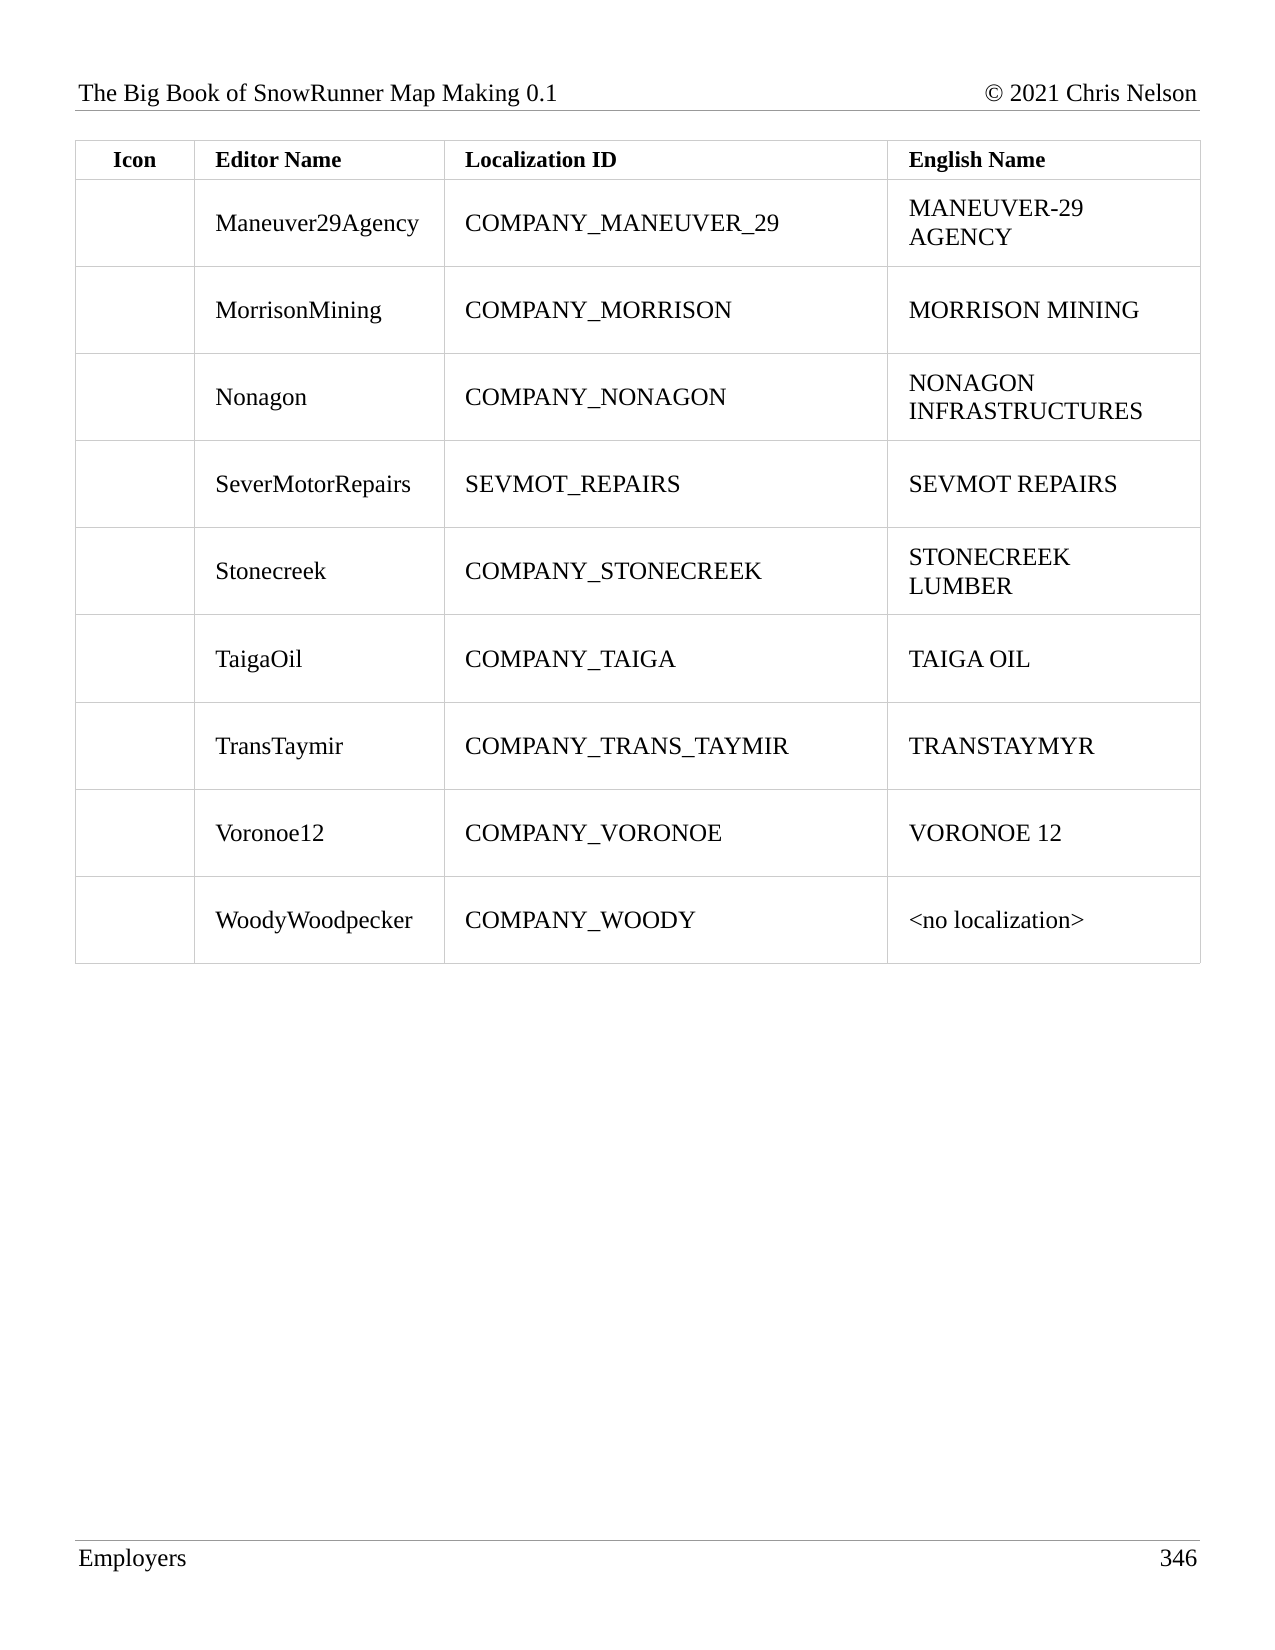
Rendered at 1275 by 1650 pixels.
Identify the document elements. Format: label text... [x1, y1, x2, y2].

table_cell Stonecreek [195, 528, 444, 614]
table_cell TRANSTAYMYR [888, 703, 1200, 789]
table_header Icon [76, 141, 194, 178]
table_header Localization ID [445, 141, 887, 178]
table_cell STONECREEK LUMBER [888, 528, 1200, 614]
table_cell SEVMOT REPAIRS [888, 441, 1200, 527]
table_cell TransTaymir [195, 703, 444, 789]
table_cell [76, 877, 194, 963]
table_cell NONAGON INFRASTRUCTURES [888, 354, 1200, 440]
table_cell <no localization> [888, 877, 1200, 963]
table_cell Maneuver29Agency [195, 180, 444, 266]
table_cell VORONOE 12 [888, 790, 1200, 876]
table_cell MANEUVER-29 AGENCY [888, 180, 1200, 266]
table_cell COMPANY_WOODY [445, 877, 887, 963]
table_cell [76, 703, 194, 789]
table_cell [76, 180, 194, 266]
table_cell COMPANY_MANEUVER_29 [445, 180, 887, 266]
table_cell COMPANY_MORRISON [445, 267, 887, 353]
table_cell Voronoe12 [195, 790, 444, 876]
table_cell COMPANY_TAIGA [445, 615, 887, 702]
table_cell SeverMotorRepairs [195, 441, 444, 527]
table_cell [76, 267, 194, 353]
table_cell MorrisonMining [195, 267, 444, 353]
table_cell Nonagon [195, 354, 444, 440]
table_cell COMPANY_NONAGON [445, 354, 887, 440]
table_cell [76, 354, 194, 440]
table_cell TaigaOil [195, 615, 444, 702]
table_cell COMPANY_TRANS_TAYMIR [445, 703, 887, 789]
table_cell TAIGA OIL [888, 615, 1200, 702]
table_header English Name [888, 141, 1200, 178]
table_cell [76, 790, 194, 876]
table_cell [76, 441, 194, 527]
table_cell WoodyWoodpecker [195, 877, 444, 963]
table_cell MORRISON MINING [888, 267, 1200, 353]
table_cell SEVMOT_REPAIRS [445, 441, 887, 527]
table_cell [76, 528, 194, 614]
table_cell COMPANY_VORONOE [445, 790, 887, 876]
table_cell [76, 615, 194, 702]
table_cell COMPANY_STONECREEK [445, 528, 887, 614]
table_header Editor Name [195, 141, 444, 178]
